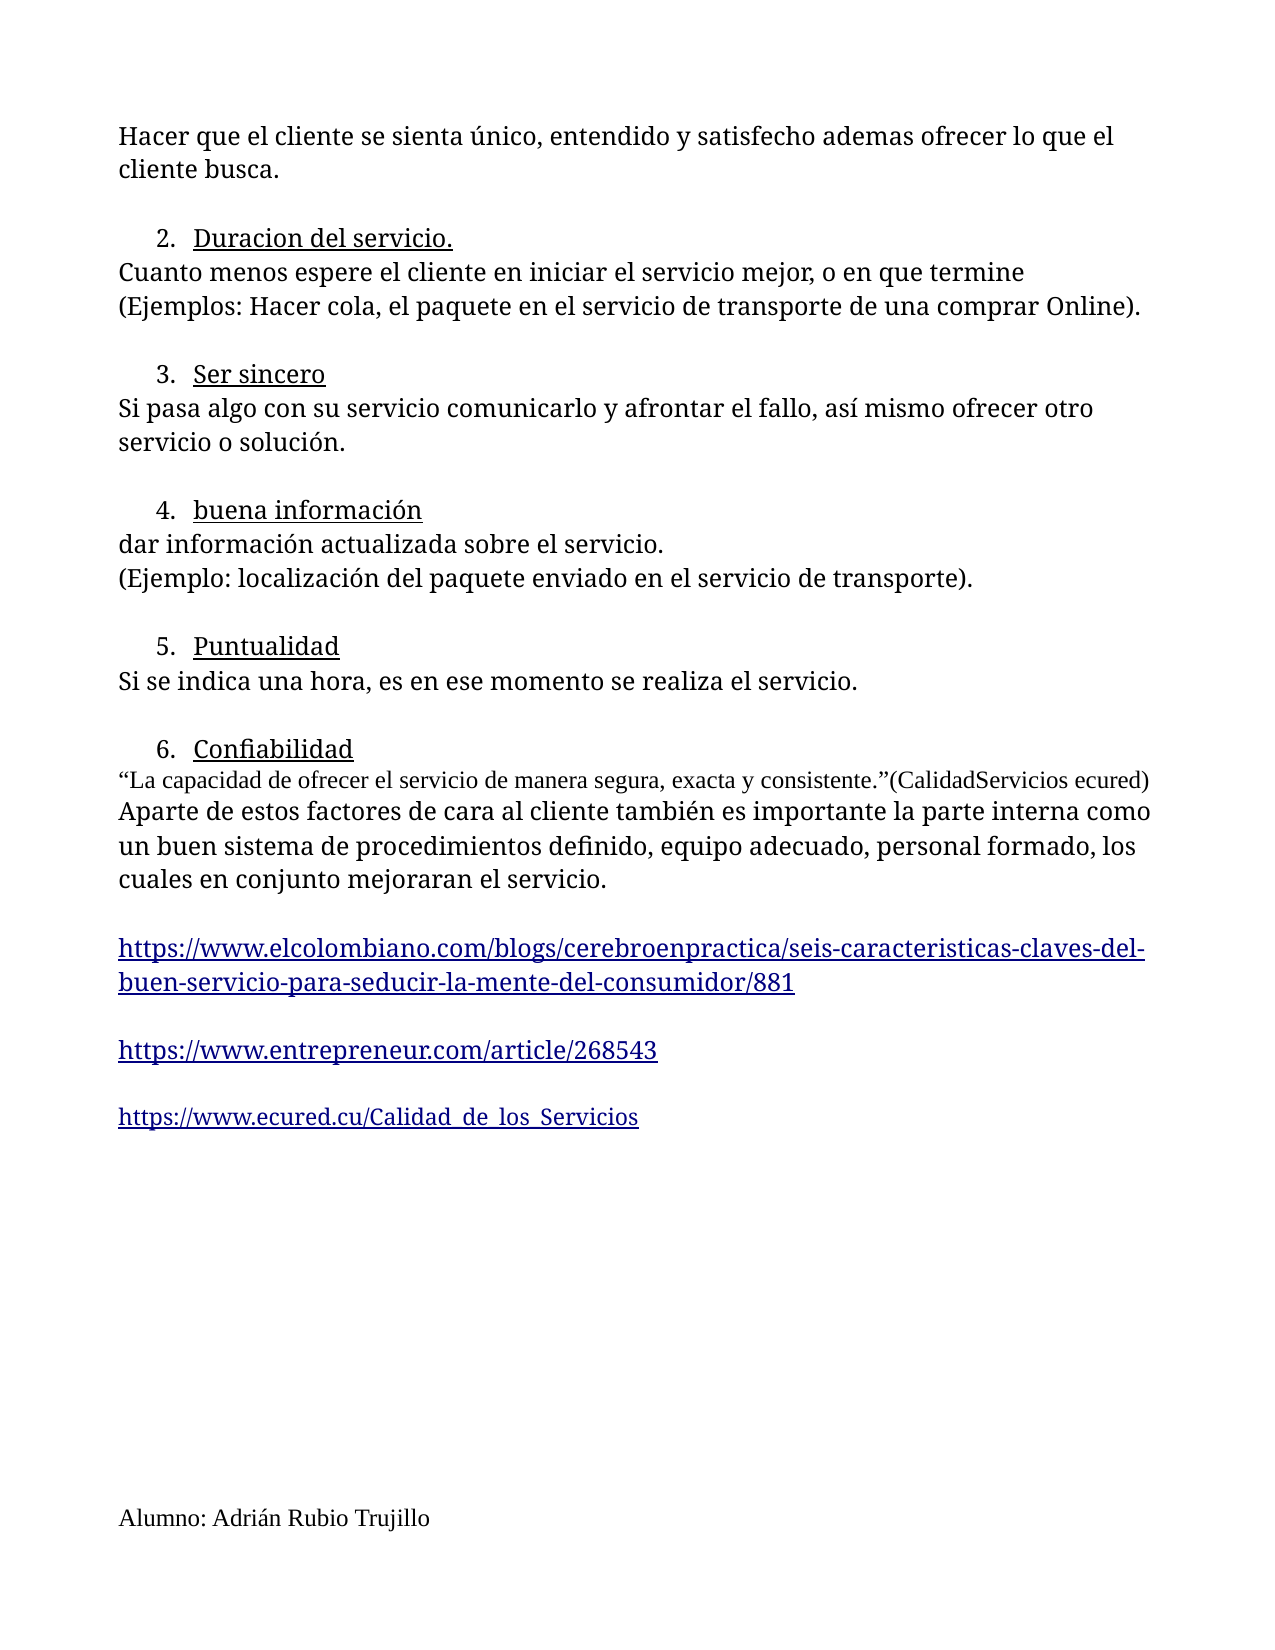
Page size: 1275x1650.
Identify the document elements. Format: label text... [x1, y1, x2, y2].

text Cuanto menos espere el cliente en iniciar el servicio mejor, o en que termine [118, 254, 1157, 288]
text Hacer que el cliente se sienta único, entendido y satisfecho ademas ofrecer lo que el cliente busca. [118, 118, 1157, 186]
text (Ejemplos: Hacer cola, el paquete en el servicio de transporte de una comprar Online). [118, 288, 1157, 322]
text “La capacidad de ofrecer el servicio de manera segura, exacta y consistente.”(CalidadServicios ecured) [118, 765, 1157, 794]
text https://www.ecured.cu/Calidad_de_los_Servicios [118, 1101, 1157, 1132]
text Si pasa algo con su servicio comunicarlo y afrontar el fallo, así mismo ofrecer otro servicio o solución. [118, 391, 1157, 459]
list Ser sincero [156, 357, 1157, 391]
text https://www.entrepreneur.com/article/268543 [118, 1032, 1157, 1067]
text Si se indica una hora, es en ese momento se realiza el servicio. [118, 663, 1157, 697]
text (Ejemplo: localización del paquete enviado en el servicio de transporte). [118, 561, 1157, 595]
text dar información actualizada sobre el servicio. [118, 527, 1157, 561]
list buena información [156, 493, 1157, 527]
list Duracion del servicio. [156, 220, 1157, 254]
text Aparte de estos factores de cara al cliente también es importante la parte interna como un buen sistema de procedimientos definido, equipo adecuado, personal formado, los cuales en conjunto mejoraran el servicio. [118, 794, 1157, 896]
text https://www.elcolombiano.com/blogs/cerebroenpractica/seis-caracteristicas-claves-del-buen-servicio-para-seducir-la-mente-del-consumidor/881 [118, 930, 1157, 998]
list Confiabilidad [156, 731, 1157, 765]
list Puntualidad [156, 629, 1157, 663]
